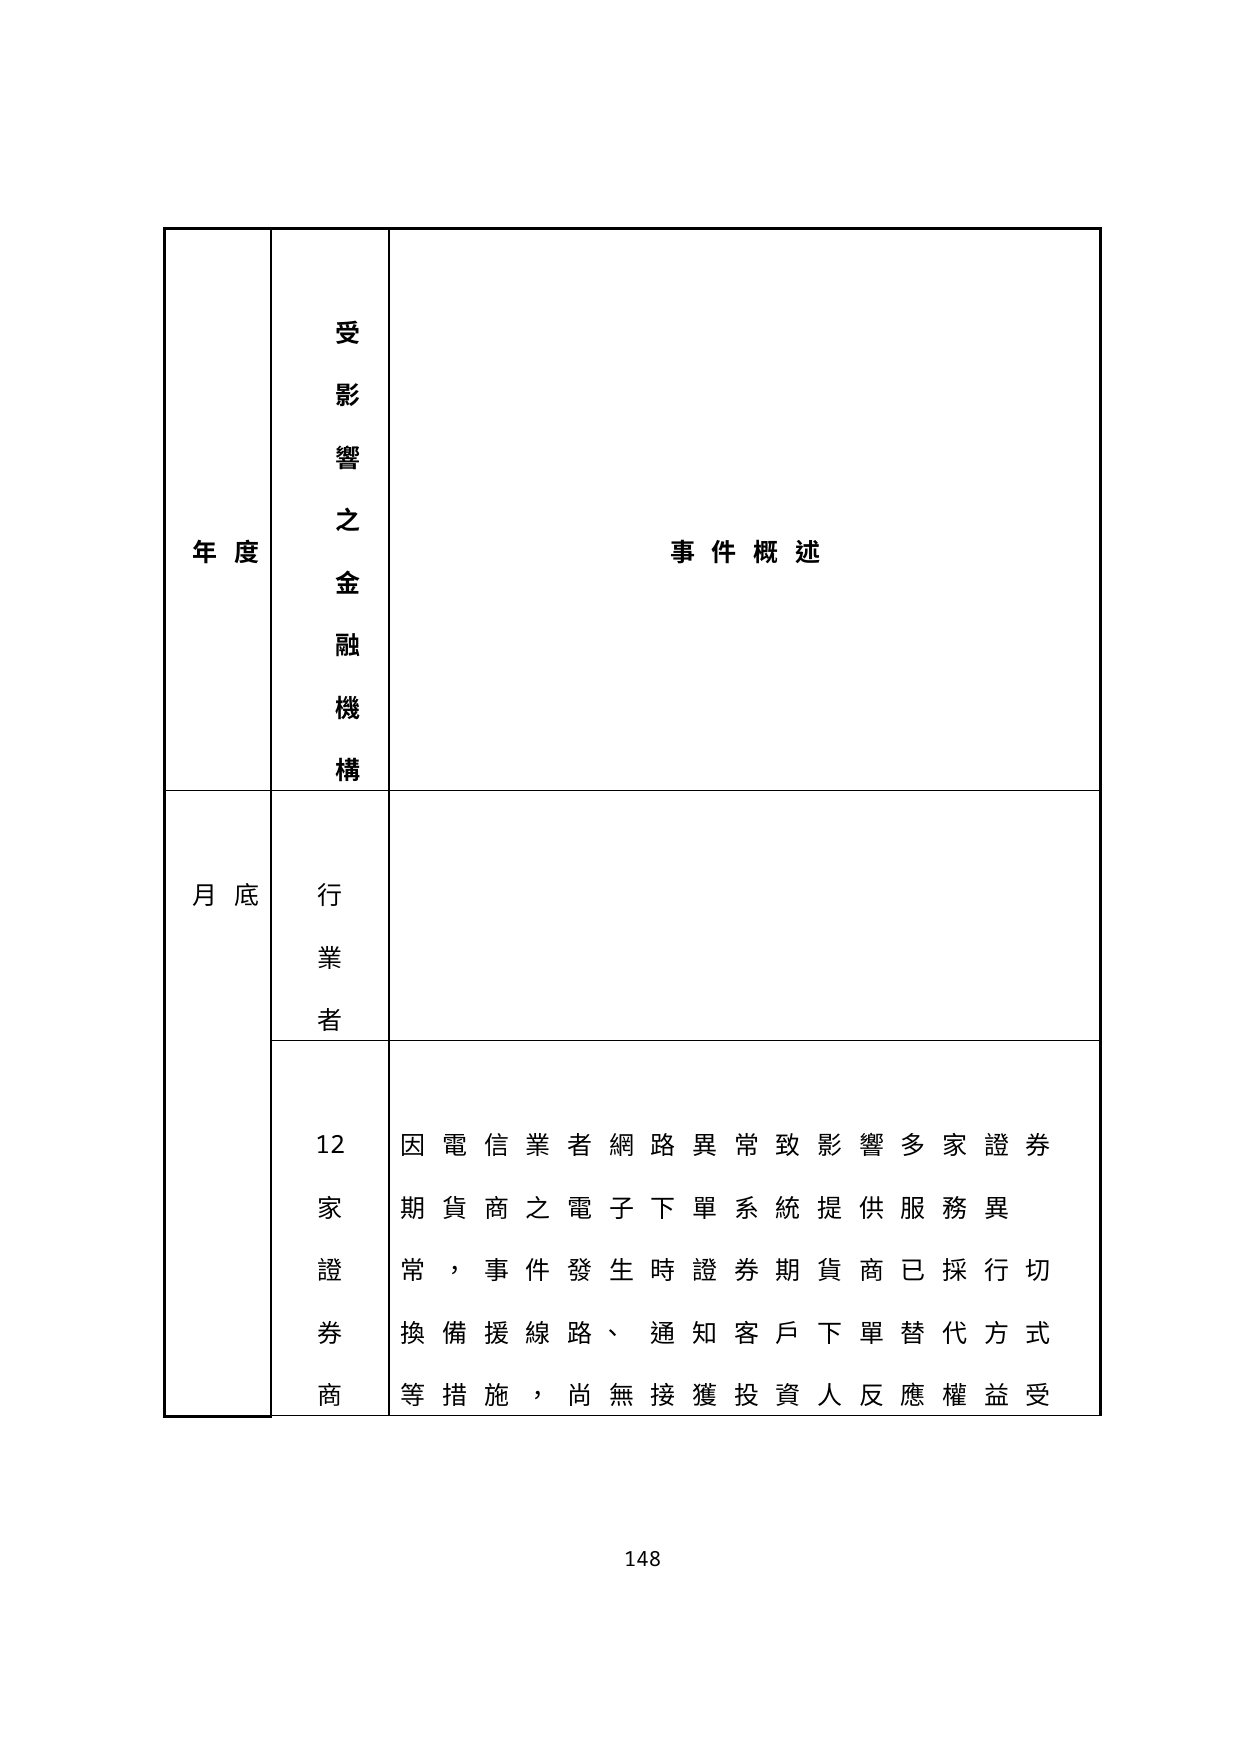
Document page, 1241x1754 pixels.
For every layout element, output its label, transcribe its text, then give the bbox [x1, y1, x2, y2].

table_cell 行業者 [272, 791, 388, 1040]
table_header 年度 [166, 230, 270, 790]
table_header 受影響之金融機構 [272, 230, 388, 790]
table_cell [390, 791, 1099, 1040]
table_cell 12家證券商 [272, 1041, 388, 1415]
table_cell 因電信業者網路異常致影響多家證券期貨商之電子下單系統提供服務異常，事件發生時證券期貨商已採行切換備援線路、通知客戶下單替代方式等措施，尚無接獲投資人反應權益受 [390, 1041, 1099, 1415]
table_cell 月底 [166, 791, 270, 1415]
table_header 事件概述 [390, 230, 1099, 790]
